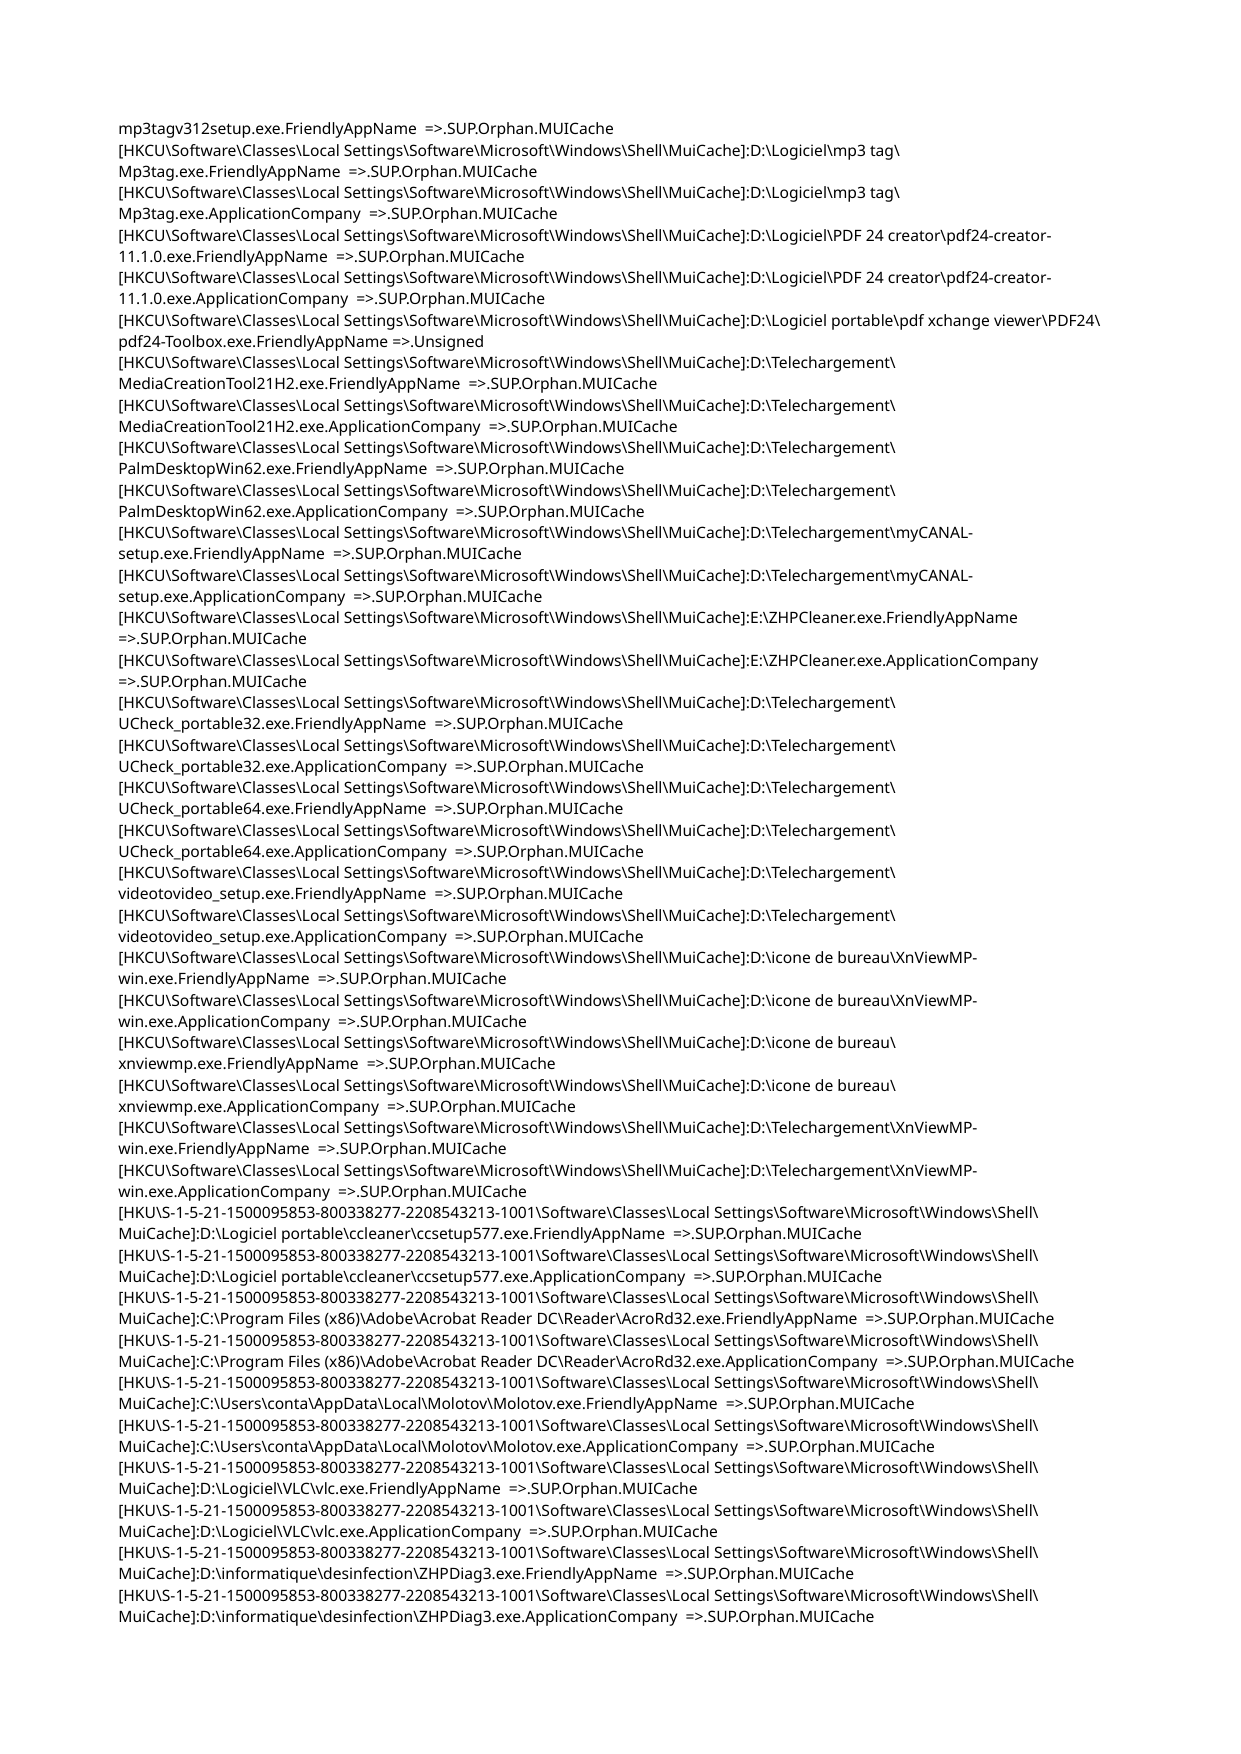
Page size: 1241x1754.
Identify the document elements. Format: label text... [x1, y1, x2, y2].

text [HKCU\Software\Classes\Local Settings\Software\Microsoft\Windows\Shell\MuiCache]:D:\Telechargement\myCANAL-setup.exe.FriendlyAppName =>.SUP.Orphan.MUICache [118, 522, 1122, 564]
text [HKU\S-1-5-21-1500095853-800338277-2208543213-1001\Software\Classes\Local Settings\Software\Microsoft\Windows\Shell\MuiCache]:D:\Logiciel portable\ccleaner\ccsetup577.exe.FriendlyAppName =>.SUP.Orphan.MUICache [118, 1202, 1122, 1244]
text [HKCU\Software\Classes\Local Settings\Software\Microsoft\Windows\Shell\MuiCache]:D:\icone de bureau\XnViewMP-win.exe.ApplicationCompany =>.SUP.Orphan.MUICache [118, 989, 1122, 1032]
text [HKCU\Software\Classes\Local Settings\Software\Microsoft\Windows\Shell\MuiCache]:D:\Telechargement\videotovideo_setup.exe.FriendlyAppName =>.SUP.Orphan.MUICache [118, 862, 1122, 904]
text [HKCU\Software\Classes\Local Settings\Software\Microsoft\Windows\Shell\MuiCache]:D:\Telechargement\myCANAL-setup.exe.ApplicationCompany =>.SUP.Orphan.MUICache [118, 564, 1122, 607]
text mp3tagv312setup.exe.FriendlyAppName =>.SUP.Orphan.MUICache [118, 118, 1122, 139]
text [HKU\S-1-5-21-1500095853-800338277-2208543213-1001\Software\Classes\Local Settings\Software\Microsoft\Windows\Shell\MuiCache]:D:\Logiciel\VLC\vlc.exe.ApplicationCompany =>.SUP.Orphan.MUICache [118, 1499, 1122, 1542]
text [HKCU\Software\Classes\Local Settings\Software\Microsoft\Windows\Shell\MuiCache]:D:\Logiciel portable\pdf xchange viewer\PDF24\pdf24-Toolbox.exe.FriendlyAppName =>.Unsigned [118, 309, 1122, 352]
text [HKCU\Software\Classes\Local Settings\Software\Microsoft\Windows\Shell\MuiCache]:D:\Logiciel\PDF 24 creator\pdf24-creator-11.1.0.exe.FriendlyAppName =>.SUP.Orphan.MUICache [118, 224, 1122, 267]
text [HKU\S-1-5-21-1500095853-800338277-2208543213-1001\Software\Classes\Local Settings\Software\Microsoft\Windows\Shell\MuiCache]:C:\Program Files (x86)\Adobe\Acrobat Reader DC\Reader\AcroRd32.exe.ApplicationCompany =>.SUP.Orphan.MUICache [118, 1329, 1122, 1372]
text [HKCU\Software\Classes\Local Settings\Software\Microsoft\Windows\Shell\MuiCache]:D:\Telechargement\MediaCreationTool21H2.exe.FriendlyAppName =>.SUP.Orphan.MUICache [118, 352, 1122, 394]
text [HKCU\Software\Classes\Local Settings\Software\Microsoft\Windows\Shell\MuiCache]:D:\Telechargement\UCheck_portable64.exe.ApplicationCompany =>.SUP.Orphan.MUICache [118, 819, 1122, 862]
text [HKCU\Software\Classes\Local Settings\Software\Microsoft\Windows\Shell\MuiCache]:E:\ZHPCleaner.exe.FriendlyAppName =>.SUP.Orphan.MUICache [118, 607, 1122, 649]
text [HKCU\Software\Classes\Local Settings\Software\Microsoft\Windows\Shell\MuiCache]:D:\icone de bureau\XnViewMP-win.exe.FriendlyAppName =>.SUP.Orphan.MUICache [118, 947, 1122, 989]
text [HKCU\Software\Classes\Local Settings\Software\Microsoft\Windows\Shell\MuiCache]:D:\Telechargement\XnViewMP-win.exe.FriendlyAppName =>.SUP.Orphan.MUICache [118, 1117, 1122, 1159]
text [HKCU\Software\Classes\Local Settings\Software\Microsoft\Windows\Shell\MuiCache]:D:\Telechargement\MediaCreationTool21H2.exe.ApplicationCompany =>.SUP.Orphan.MUICache [118, 394, 1122, 437]
text [HKCU\Software\Classes\Local Settings\Software\Microsoft\Windows\Shell\MuiCache]:D:\Telechargement\UCheck_portable64.exe.FriendlyAppName =>.SUP.Orphan.MUICache [118, 777, 1122, 819]
text [HKCU\Software\Classes\Local Settings\Software\Microsoft\Windows\Shell\MuiCache]:D:\Telechargement\XnViewMP-win.exe.ApplicationCompany =>.SUP.Orphan.MUICache [118, 1159, 1122, 1202]
text [HKU\S-1-5-21-1500095853-800338277-2208543213-1001\Software\Classes\Local Settings\Software\Microsoft\Windows\Shell\MuiCache]:D:\informatique\desinfection\ZHPDiag3.exe.ApplicationCompany =>.SUP.Orphan.MUICache [118, 1584, 1122, 1627]
text [HKU\S-1-5-21-1500095853-800338277-2208543213-1001\Software\Classes\Local Settings\Software\Microsoft\Windows\Shell\MuiCache]:D:\Logiciel portable\ccleaner\ccsetup577.exe.ApplicationCompany =>.SUP.Orphan.MUICache [118, 1244, 1122, 1287]
text [HKCU\Software\Classes\Local Settings\Software\Microsoft\Windows\Shell\MuiCache]:D:\Logiciel\mp3 tag\Mp3tag.exe.FriendlyAppName =>.SUP.Orphan.MUICache [118, 139, 1122, 182]
text [HKU\S-1-5-21-1500095853-800338277-2208543213-1001\Software\Classes\Local Settings\Software\Microsoft\Windows\Shell\MuiCache]:D:\informatique\desinfection\ZHPDiag3.exe.FriendlyAppName =>.SUP.Orphan.MUICache [118, 1542, 1122, 1584]
text [HKCU\Software\Classes\Local Settings\Software\Microsoft\Windows\Shell\MuiCache]:D:\Telechargement\videotovideo_setup.exe.ApplicationCompany =>.SUP.Orphan.MUICache [118, 904, 1122, 947]
text [HKU\S-1-5-21-1500095853-800338277-2208543213-1001\Software\Classes\Local Settings\Software\Microsoft\Windows\Shell\MuiCache]:C:\Users\conta\AppData\Local\Molotov\Molotov.exe.ApplicationCompany =>.SUP.Orphan.MUICache [118, 1414, 1122, 1457]
text [HKCU\Software\Classes\Local Settings\Software\Microsoft\Windows\Shell\MuiCache]:D:\Logiciel\mp3 tag\Mp3tag.exe.ApplicationCompany =>.SUP.Orphan.MUICache [118, 182, 1122, 224]
text [HKU\S-1-5-21-1500095853-800338277-2208543213-1001\Software\Classes\Local Settings\Software\Microsoft\Windows\Shell\MuiCache]:D:\Logiciel\VLC\vlc.exe.FriendlyAppName =>.SUP.Orphan.MUICache [118, 1457, 1122, 1499]
text [HKCU\Software\Classes\Local Settings\Software\Microsoft\Windows\Shell\MuiCache]:D:\icone de bureau\xnviewmp.exe.ApplicationCompany =>.SUP.Orphan.MUICache [118, 1074, 1122, 1117]
text [HKCU\Software\Classes\Local Settings\Software\Microsoft\Windows\Shell\MuiCache]:D:\Telechargement\PalmDesktopWin62.exe.ApplicationCompany =>.SUP.Orphan.MUICache [118, 479, 1122, 522]
text [HKU\S-1-5-21-1500095853-800338277-2208543213-1001\Software\Classes\Local Settings\Software\Microsoft\Windows\Shell\MuiCache]:C:\Program Files (x86)\Adobe\Acrobat Reader DC\Reader\AcroRd32.exe.FriendlyAppName =>.SUP.Orphan.MUICache [118, 1287, 1122, 1329]
text [HKCU\Software\Classes\Local Settings\Software\Microsoft\Windows\Shell\MuiCache]:D:\Telechargement\UCheck_portable32.exe.FriendlyAppName =>.SUP.Orphan.MUICache [118, 692, 1122, 734]
text [HKU\S-1-5-21-1500095853-800338277-2208543213-1001\Software\Classes\Local Settings\Software\Microsoft\Windows\Shell\MuiCache]:C:\Users\conta\AppData\Local\Molotov\Molotov.exe.FriendlyAppName =>.SUP.Orphan.MUICache [118, 1372, 1122, 1414]
text [HKCU\Software\Classes\Local Settings\Software\Microsoft\Windows\Shell\MuiCache]:D:\Logiciel\PDF 24 creator\pdf24-creator-11.1.0.exe.ApplicationCompany =>.SUP.Orphan.MUICache [118, 267, 1122, 309]
text [HKCU\Software\Classes\Local Settings\Software\Microsoft\Windows\Shell\MuiCache]:D:\Telechargement\PalmDesktopWin62.exe.FriendlyAppName =>.SUP.Orphan.MUICache [118, 437, 1122, 479]
text [HKCU\Software\Classes\Local Settings\Software\Microsoft\Windows\Shell\MuiCache]:D:\Telechargement\UCheck_portable32.exe.ApplicationCompany =>.SUP.Orphan.MUICache [118, 734, 1122, 777]
text [HKCU\Software\Classes\Local Settings\Software\Microsoft\Windows\Shell\MuiCache]:D:\icone de bureau\xnviewmp.exe.FriendlyAppName =>.SUP.Orphan.MUICache [118, 1032, 1122, 1074]
text [HKCU\Software\Classes\Local Settings\Software\Microsoft\Windows\Shell\MuiCache]:E:\ZHPCleaner.exe.ApplicationCompany =>.SUP.Orphan.MUICache [118, 649, 1122, 692]
